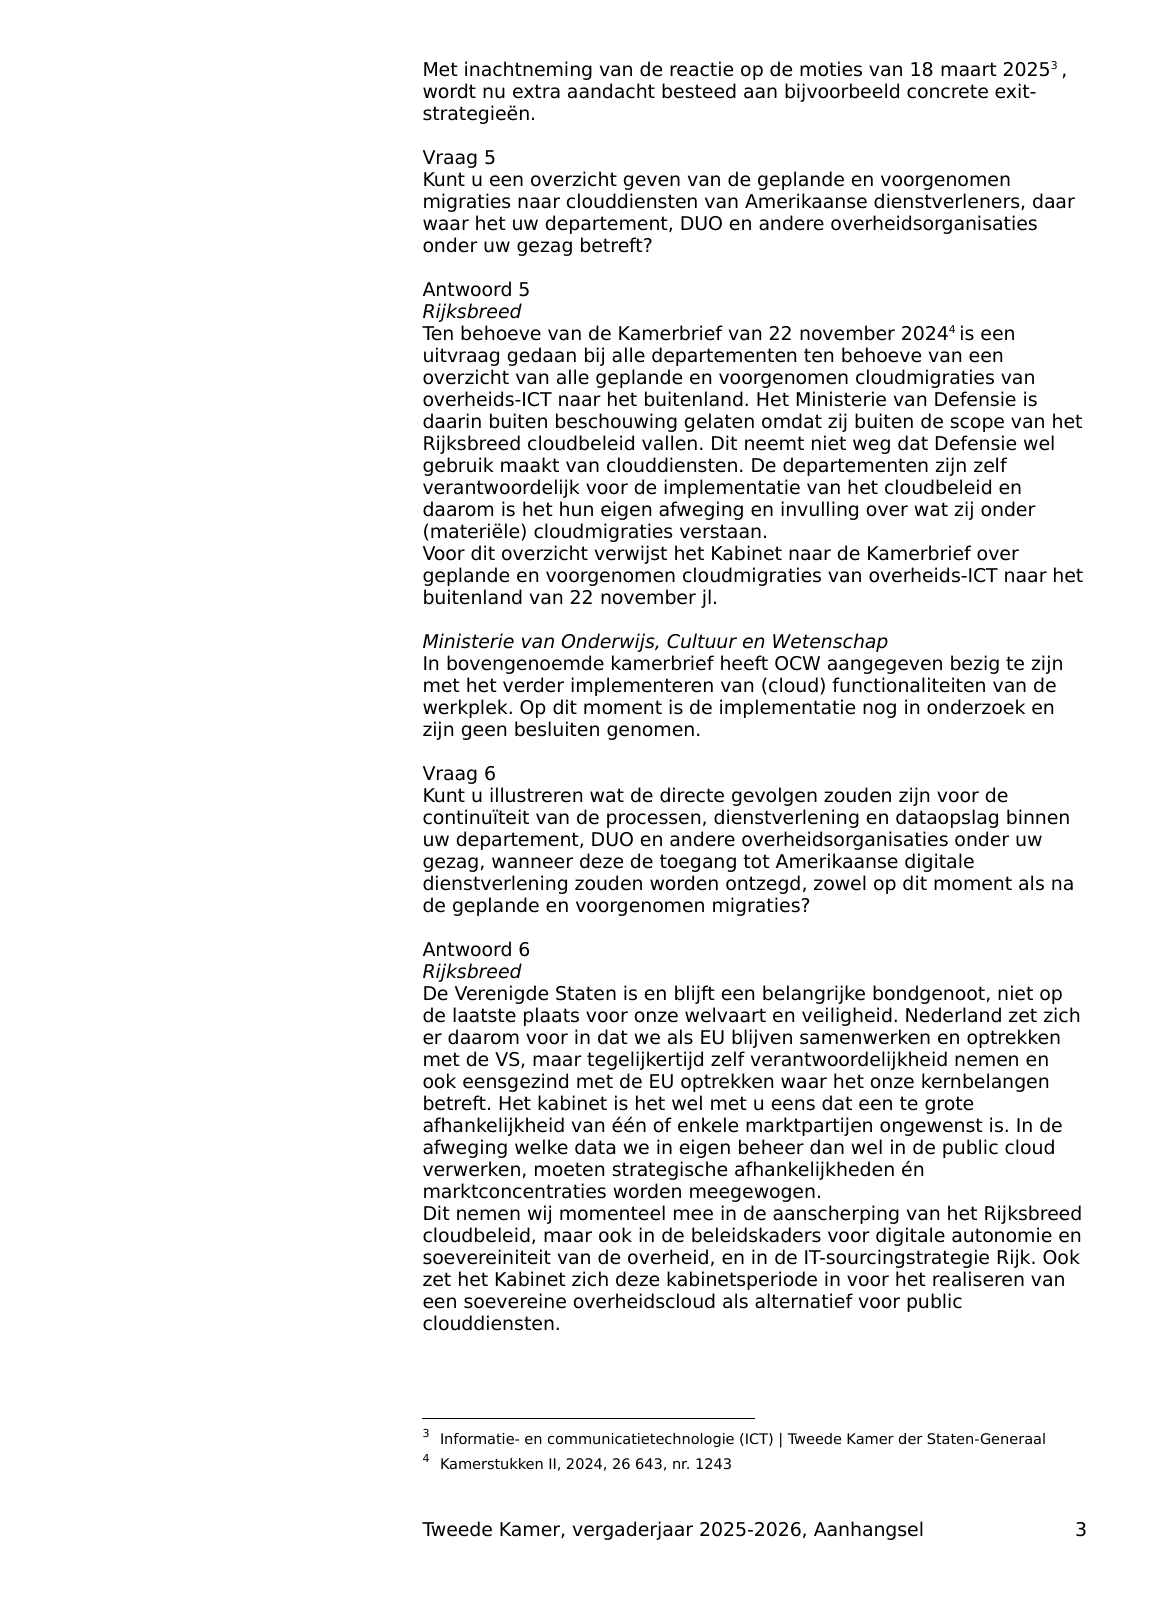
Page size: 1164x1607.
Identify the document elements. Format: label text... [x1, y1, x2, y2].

text Kunt u illustreren wat de directe gevolgen zouden zijn voor de continuïteit van de processen, dienstverlening en dataopslag binnen uw departement, DUO en andere overheidsorganisaties onder uw gezag, wanneer deze de toegang tot Amerikaanse digitale dienstverlening zouden worden ontzegd, zowel op dit moment als na de geplande en voorgenomen migraties? [422, 785, 1087, 917]
text Ministerie van Onderwijs, Cultuur en Wetenschap [422, 631, 1087, 653]
text Voor dit overzicht verwijst het Kabinet naar de Kamerbrief over geplande en voorgenomen cloudmigraties van overheids-ICT naar het buitenland van 22 november jl. [422, 543, 1087, 609]
text Rijksbreed [422, 961, 1087, 983]
text Kunt u een overzicht geven van de geplande en voorgenomen migraties naar clouddiensten van Amerikaanse dienstverleners, daar waar het uw departement, DUO en andere overheidsorganisaties onder uw gezag betreft? [422, 169, 1087, 257]
text In bovengenoemde kamerbrief heeft OCW aangegeven bezig te zijn met het verder implementeren van (cloud) functionaliteiten van de werkplek. Op dit moment is de implementatie nog in onderzoek en zijn geen besluiten genomen. [422, 653, 1087, 741]
text Vraag 6 [422, 763, 1087, 785]
text Informatie- en communicatietechnologie (ICT) | Tweede Kamer der Staten-Generaal [422, 1427, 1087, 1449]
text Met inachtneming van de reactie op de moties van 18 maart 2025, wordt nu extra aandacht besteed aan bijvoorbeeld concrete exit-strategieën. [422, 59, 1087, 125]
text Rijksbreed [422, 301, 1087, 323]
text Antwoord 5 [422, 279, 1087, 301]
text Vraag 5 [422, 147, 1087, 169]
text Dit nemen wij momenteel mee in de aanscherping van het Rijksbreed cloudbeleid, maar ook in de beleidskaders voor digitale autonomie en soevereiniteit van de overheid, en in de IT-sourcingstrategie Rijk. Ook zet het Kabinet zich deze kabinetsperiode in voor het realiseren van een soevereine overheidscloud als alternatief voor public clouddiensten. [422, 1203, 1087, 1335]
text Kamerstukken II, 2024, 26 643, nr. 1243 [422, 1452, 1087, 1474]
text De Verenigde Staten is en blijft een belangrijke bondgenoot, niet op de laatste plaats voor onze welvaart en veiligheid. Nederland zet zich er daarom voor in dat we als EU blijven samenwerken en optrekken met de VS, maar tegelijkertijd zelf verantwoordelijkheid nemen en ook eensgezind met de EU optrekken waar het onze kernbelangen betreft. Het kabinet is het wel met u eens dat een te grote afhankelijkheid van één of enkele marktpartijen ongewenst is. In de afweging welke data we in eigen beheer dan wel in de public cloud verwerken, moeten strategische afhankelijkheden én marktconcentraties worden meegewogen. [422, 983, 1087, 1203]
text Antwoord 6 [422, 939, 1087, 961]
text Ten behoeve van de Kamerbrief van 22 november 2024is een uitvraag gedaan bij alle departementen ten behoeve van een overzicht van alle geplande en voorgenomen cloudmigraties van overheids-ICT naar het buitenland. Het Ministerie van Defensie is daarin buiten beschouwing gelaten omdat zij buiten de scope van het Rijksbreed cloudbeleid vallen. Dit neemt niet weg dat Defensie wel gebruik maakt van clouddiensten. De departementen zijn zelf verantwoordelijk voor de implementatie van het cloudbeleid en daarom is het hun eigen afweging en invulling over wat zij onder (materiële) cloudmigraties verstaan. [422, 323, 1087, 543]
